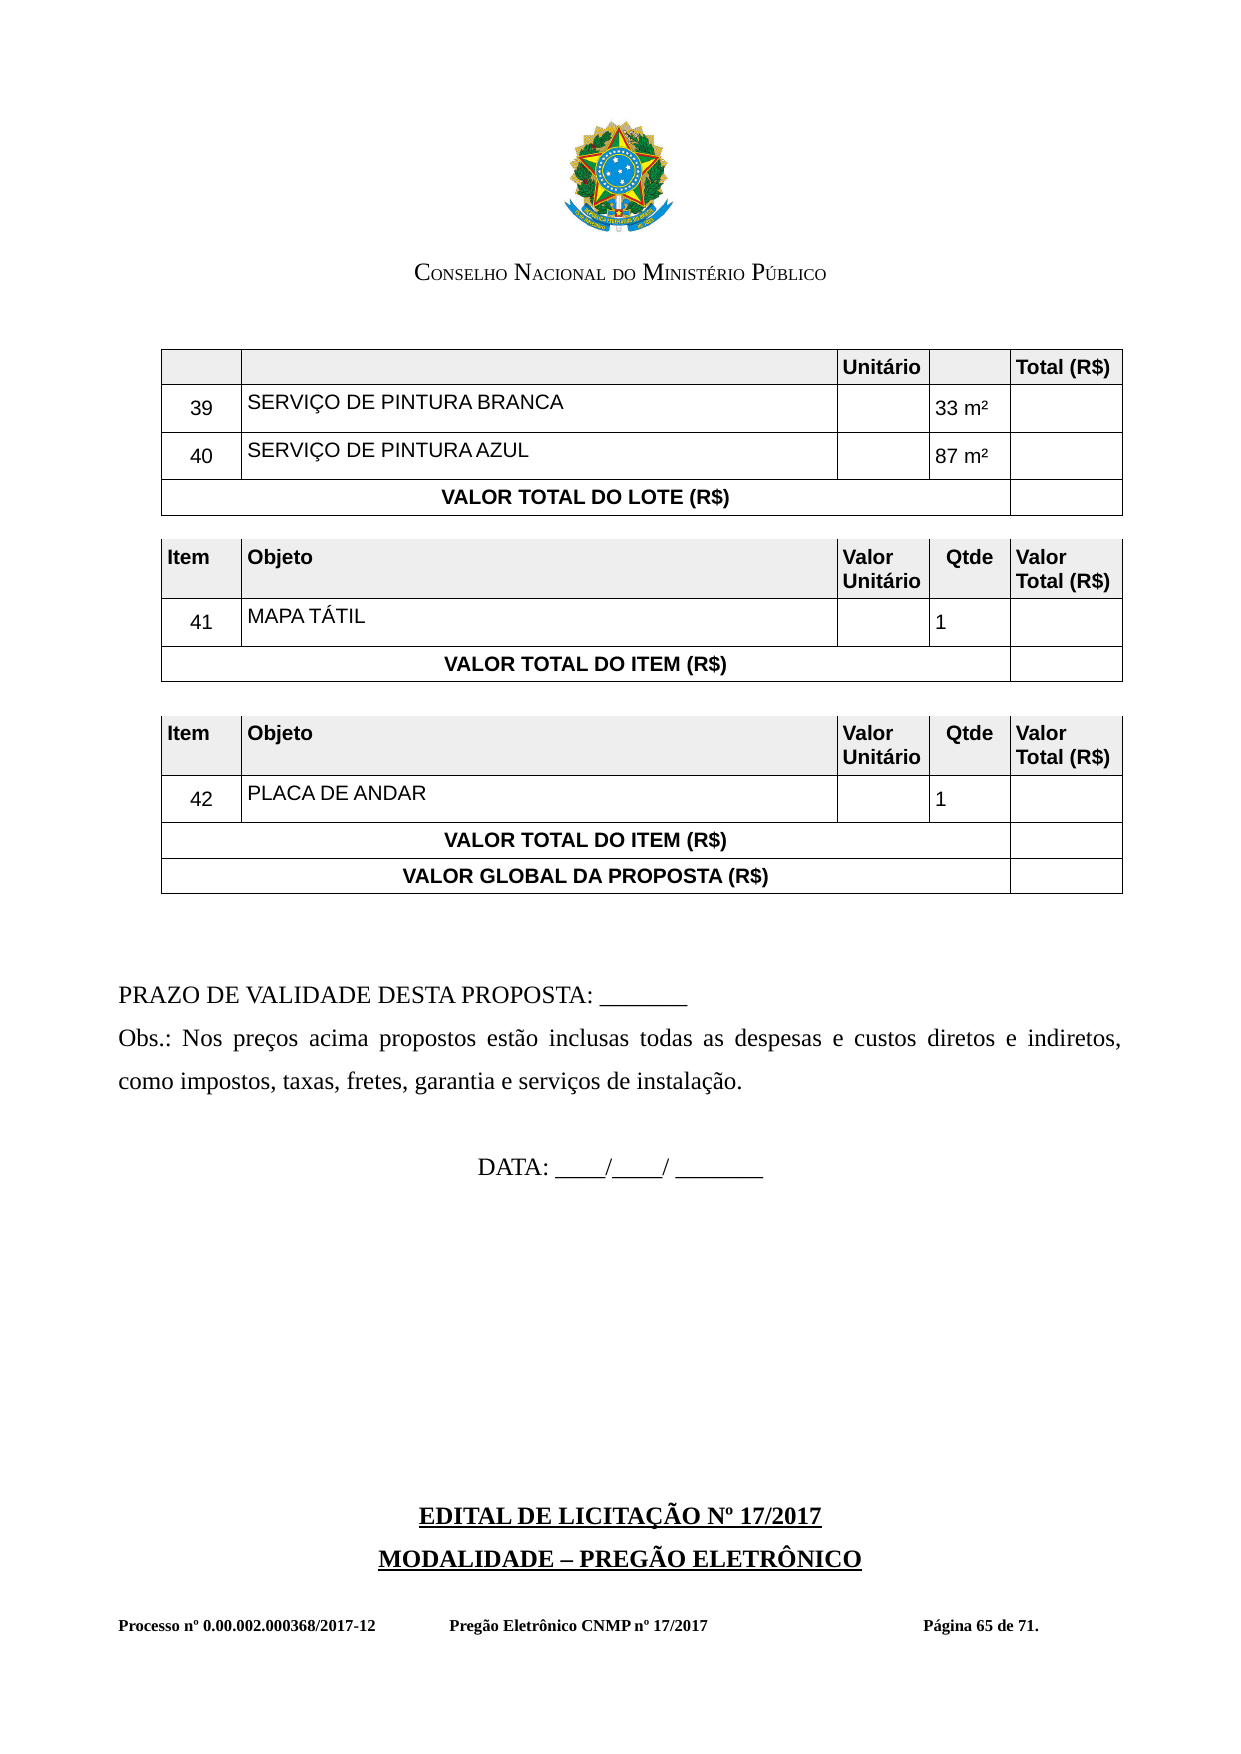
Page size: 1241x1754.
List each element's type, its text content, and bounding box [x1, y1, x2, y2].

table_cell [930, 350, 1010, 384]
table_cell [1011, 433, 1122, 479]
table_cell [838, 599, 929, 646]
table_cell Unitário [838, 350, 929, 384]
table_cell VALOR TOTAL DO ITEM (R$) [162, 823, 1010, 858]
table_cell 39 [162, 385, 241, 432]
table_cell [838, 433, 929, 479]
text PRAZO DE VALIDADE DESTA PROPOSTA: _______ [118, 980, 1122, 1008]
text Obs.: Nos preços acima propostos estão inclusas todas as despesas e custos diretos e indiretos, como impostos, taxas, fretes, garantia e serviços de instalação. [118, 1023, 1122, 1095]
table_cell 40 [162, 433, 241, 479]
table_header Valor Total (R$) [1011, 716, 1122, 775]
table_cell [1011, 776, 1122, 822]
table_header Qtde [930, 539, 1010, 598]
table_header Qtde [930, 716, 1010, 775]
table_cell [1011, 647, 1122, 681]
table_cell 1 [930, 776, 1010, 822]
table_cell 33 m² [930, 385, 1010, 432]
table_cell 41 [162, 599, 241, 646]
table_cell [1011, 385, 1122, 432]
table_cell SERVIÇO DE PINTURA AZUL [242, 433, 837, 479]
table_cell [242, 350, 837, 384]
table_cell Total (R$) [1011, 350, 1122, 384]
table_cell [1011, 599, 1122, 646]
table_cell VALOR GLOBAL DA PROPOSTA (R$) [162, 859, 1010, 893]
table_cell [838, 776, 929, 822]
table_header Item [162, 539, 241, 598]
table_cell MAPA TÁTIL [242, 599, 837, 646]
table_cell [1011, 859, 1122, 893]
table_cell [838, 385, 929, 432]
table_cell VALOR TOTAL DO LOTE (R$) [162, 480, 1010, 515]
text DATA: ____/____/ _______ [118, 1152, 1122, 1181]
table_cell 42 [162, 776, 241, 822]
table_cell [1011, 823, 1122, 858]
table_cell SERVIÇO DE PINTURA BRANCA [242, 385, 837, 432]
table_header Objeto [242, 716, 837, 775]
table_header Valor Unitário [838, 539, 929, 598]
table_header Valor Unitário [838, 716, 929, 775]
table_header Objeto [242, 539, 837, 598]
table_cell 87 m² [930, 433, 1010, 479]
table_cell [162, 350, 241, 384]
table_cell VALOR TOTAL DO ITEM (R$) [162, 647, 1010, 681]
table_cell 1 [930, 599, 1010, 646]
table_header Item [162, 716, 241, 775]
table_cell PLACA DE ANDAR [242, 776, 837, 822]
table_cell [1011, 480, 1122, 515]
table_header Valor Total (R$) [1011, 539, 1122, 598]
text MODALIDADE – PREGÃO ELETRÔNICO [118, 1544, 1122, 1573]
text EDITAL DE LICITAÇÃO Nº 17/2017 [118, 1501, 1122, 1530]
